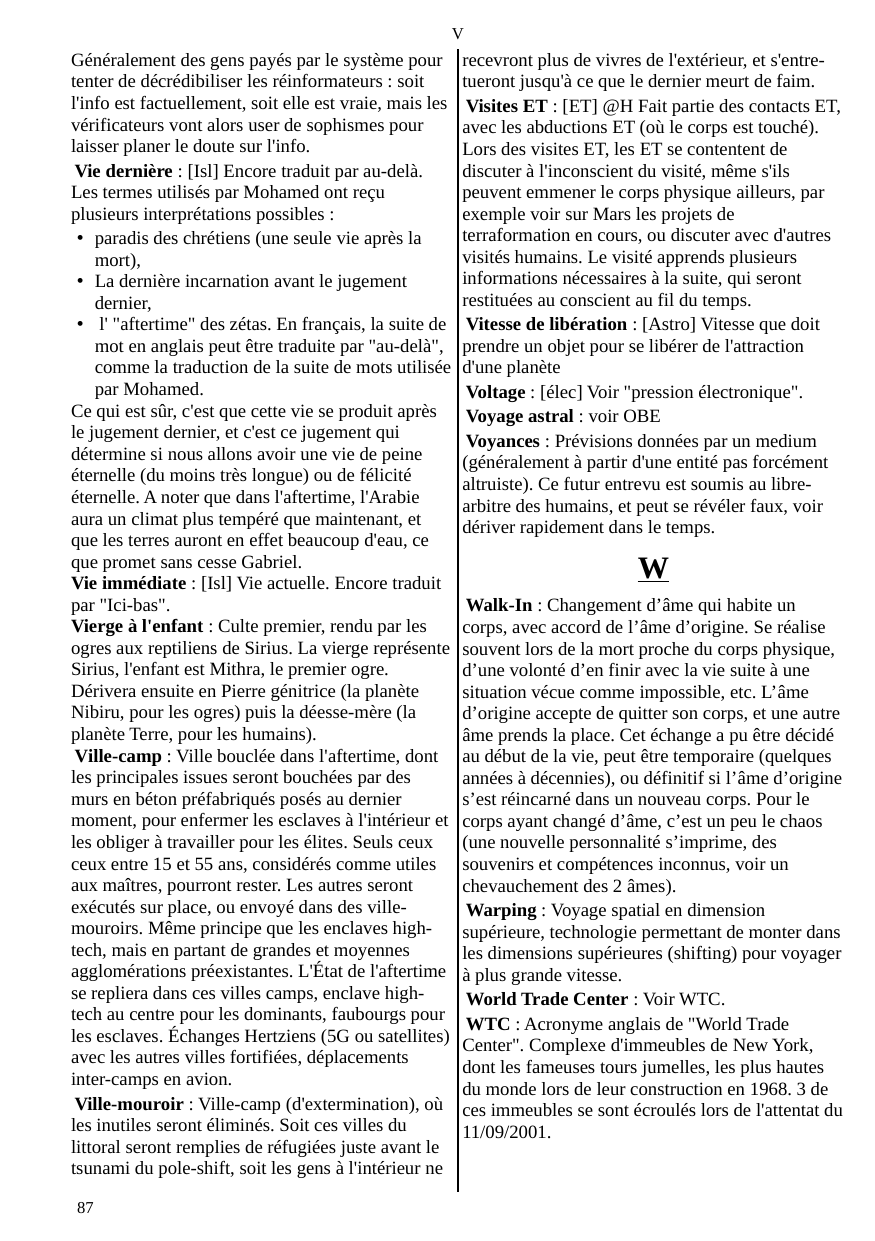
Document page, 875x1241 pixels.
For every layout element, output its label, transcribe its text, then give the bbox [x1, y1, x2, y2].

text Voyage astral : voir OBE [462, 405, 844, 427]
text Walk-In : Changement d’âme qui habite un corps, avec accord de l’âme d’origine. Se réalise souvent lors de la mort proche du corps physique, d’une volonté d’en finir avec la vie suite à une situation vécue comme impossible, etc. L’âme d’origine accepte de quitter son corps, et une autre âme prends la place. Cet échange a pu être décidé au début de la vie, peut être temporaire (quelques années à décennies), ou définitif si l’âme d’origine s’est réincarné dans un nouveau corps. Pour le corps ayant changé d’âme, c’est un peu le chaos (une nouvelle personnalité s’imprime, des souvenirs et compétences inconnus, voir un chevauchement des 2 âmes). [462, 594, 844, 896]
text Visites ET : [ET] @H Fait partie des contacts ET, avec les abductions ET (où le corps est touché). Lors des visites ET, les ET se contentent de discuter à l'inconscient du visité, même s'ils peuvent emmener le corps physique ailleurs, par exemple voir sur Mars les projets de terraformation en cours, ou discuter avec d'autres visités humains. Le visité apprends plusieurs informations nécessaires à la suite, qui seront restituées au conscient au fil du temps. [462, 95, 844, 310]
text Vie dernière : [Isl] Encore traduit par au-delà. Les termes utilisés par Mohamed ont reçu plusieurs interprétations possibles : [71, 159, 453, 224]
text Vierge à l'enfant : Culte premier, rendu par les ogres aux reptiliens de Sirius. La vierge représente Sirius, l'enfant est Mithra, le premier ogre. Dérivera ensuite en Pierre génitrice (la planète Nibiru, pour les ogres) puis la déesse-mère (la planète Terre, pour les humains). [71, 615, 453, 744]
text Voyances : Prévisions données par un medium (généralement à partir d'une entité pas forcément altruiste). Ce futur entrevu est soumis au libre-arbitre des humains, et peut se révéler faux, voir dériver rapidement dans le temps. [462, 430, 844, 538]
text World Trade Center : Voir WTC. [462, 988, 844, 1010]
text Voltage : [élec] Voir "pression électronique". [462, 381, 844, 402]
list paradis des chrétiens (une seule vie après la mort), [77, 227, 453, 270]
text Vie immédiate : [Isl] Vie actuelle. Encore traduit par "Ici-bas". [71, 572, 453, 615]
list La dernière incarnation avant le jugement dernier, [77, 270, 453, 313]
text recevront plus de vivres de l'extérieur, et s'entre-tueront jusqu'à ce que le dernier meurt de faim. [462, 49, 844, 92]
text Ville-camp : Ville bouclée dans l'aftertime, dont les principales issues seront bouchées par des murs en béton préfabriqués posés au dernier moment, pour enfermer les esclaves à l'intérieur et les obliger à travailler pour les élites. Seuls ceux ceux entre 15 et 55 ans, considérés comme utiles aux maîtres, pourront rester. Les autres seront exécutés sur place, ou envoyé dans des ville-mouroirs. Même principe que les enclaves high-tech, mais en partant de grandes et moyennes agglomérations préexistantes. L'État de l'aftertime se repliera dans ces villes camps, enclave high-tech au centre pour les dominants, faubourgs pour les esclaves. Échanges Hertziens (5G ou satellites) avec les autres villes fortifiées, déplacements inter-camps en avion. [71, 744, 453, 1089]
text Ville-mouroir : Ville-camp (d'extermination), où les inutiles seront éliminés. Soit ces villes du littoral seront remplies de réfugiées juste avant le tsunami du pole-shift, soit les gens à l'intérieur ne [71, 1092, 453, 1179]
text Ce qui est sûr, c'est que cette vie se produit après le jugement dernier, et c'est ce jugement qui détermine si nous allons avoir une vie de peine éternelle (du moins très longue) ou de félicité éternelle. A noter que dans l'aftertime, l'Arabie aura un climat plus tempéré que maintenant, et que les terres auront en effet beaucoup d'eau, ce que promet sans cesse Gabriel. [71, 399, 453, 572]
text Warping : Voyage spatial en dimension supérieure, technologie permettant de monter dans les dimensions supérieures (shifting) pour voyager à plus grande vitesse. [462, 899, 844, 985]
subtitle W [462, 549, 844, 585]
text Vitesse de libération : [Astro] Vitesse que doit prendre un objet pour se libérer de l'attraction d'une planète [462, 313, 844, 378]
list l' "aftertime" des zétas. En français, la suite de mot en anglais peut être traduite par "au-delà", comme la traduction de la suite de mots utilisée par Mohamed. [77, 313, 453, 399]
text WTC : Acronyme anglais de "World Trade Center". Complexe d'immeubles de New York, dont les fameuses tours jumelles, les plus hautes du monde lors de leur construction en 1968. 3 de ces immeubles se sont écroulés lors de l'attentat du 11/09/2001. [462, 1013, 844, 1142]
text Généralement des gens payés par le système pour tenter de décrédibiliser les réinformateurs : soit l'info est factuellement, soit elle est vraie, mais les vérificateurs vont alors user de sophismes pour laisser planer le doute sur l'info. [71, 49, 453, 157]
